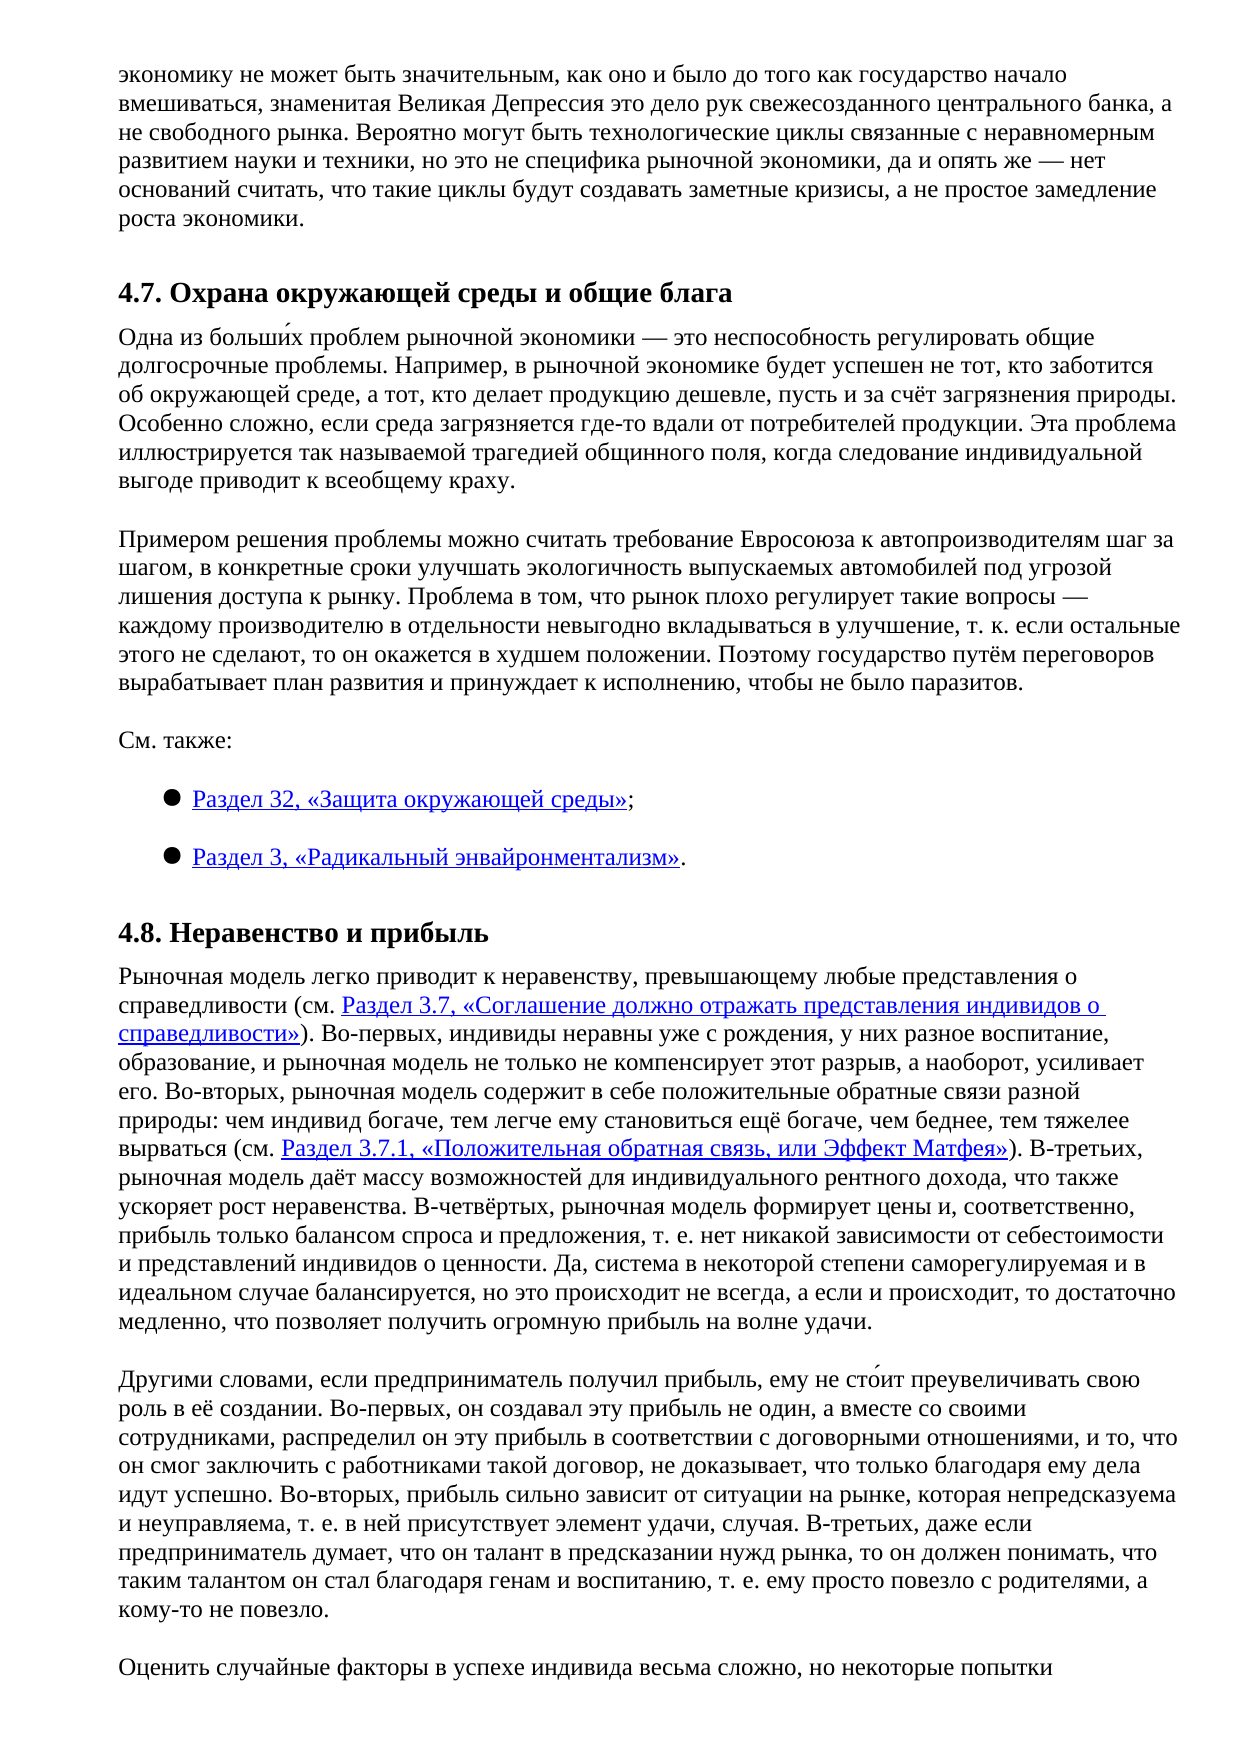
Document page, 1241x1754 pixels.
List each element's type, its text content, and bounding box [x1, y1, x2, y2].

text Другими словами, если предприниматель получил прибыль, ему не сто́ит преувеличивать свою роль в её создании. Во-первых, он создавал эту прибыль не один, а вместе со своими сотрудниками, распределил он эту прибыль в соответствии с договорными отношениями, и то, что он смог заключить с работниками такой договор, не доказывает, что только благодаря ему дела идут успешно. Во-вторых, прибыль сильно зависит от ситуации на рынке, которая непредсказуема и неуправляема, т. е. в ней присутствует элемент удачи, случая. В-третьих, даже если предприниматель думает, что он талант в предсказании нужд рынка, то он должен понимать, что таким талантом он стал благодаря генам и воспитанию, т. е. ему просто повезло с родителями, а кому-то не повезло. [118, 1364, 1181, 1623]
subtitle 4.7. Охрана окружающей среды и общие блага [118, 276, 1181, 309]
text Рыночная модель легко приводит к неравенству, превышающему любые представления о справедливости (см. Раздел 3.7, «Соглашение должно отражать представления индивидов о справедливости»). Во-первых, индивиды неравны уже с рождения, у них разное воспитание, образование, и рыночная модель не только не компенсирует этот разрыв, а наоборот, усиливает его. Во-вторых, рыночная модель содержит в себе положительные обратные связи разной природы: чем индивид богаче, тем легче ему становиться ещё богаче, чем беднее, тем тяжелее вырваться (см. Раздел 3.7.1, «Положительная обратная связь, или Эффект Матфея»). В-третьих, рыночная модель даёт массу возможностей для индивидуального рентного дохода, что также ускоряет рост неравенства. В-четвёртых, рыночная модель формирует цены и, соответственно, прибыль только балансом спроса и предложения, т. е. нет никакой зависимости от себестоимости и представлений индивидов о ценности. Да, система в некоторой степени саморегулируемая и в идеальном случае балансируется, но это происходит не всегда, а если и происходит, то достаточно медленно, что позволяет получить огромную прибыль на волне удачи. [118, 961, 1181, 1335]
subtitle 4.8. Неравенство и прибыль [118, 915, 1181, 948]
list Раздел 3, «Радикальный энвайронментализм». [162, 842, 1181, 871]
text Примером решения проблемы можно считать требование Евросоюза к автопроизводителям шаг за шагом, в конкретные сроки улучшать экологичность выпускаемых автомобилей под угрозой лишения доступа к рынку. Проблема в том, что рынок плохо регулирует такие вопросы — каждому производителю в отдельности невыгодно вкладываться в улучшение, т. к. если остальные этого не сделают, то он окажется в худшем положении. Поэтому государство путём переговоров вырабатывает план развития и принуждает к исполнению, чтобы не было паразитов. [118, 524, 1181, 696]
text Одна из больши́х проблем рыночной экономики — это неспособность регулировать общие долгосрочные проблемы. Например, в рыночной экономике будет успешен не тот, кто заботится об окружающей среде, а тот, кто делает продукцию дешевле, пусть и за счёт загрязнения природы. Особенно сложно, если среда загрязняется где-то вдали от потребителей продукции. Эта проблема иллюстрируется так называемой трагедией общинного поля, когда следование индивидуальной выгоде приводит к всеобщему краху. [118, 322, 1181, 494]
text экономику не может быть значительным, как оно и было до того как государство начало вмешиваться, знаменитая Великая Депрессия это дело рук свежесозданного центрального банка, а не свободного рынка. Вероятно могут быть технологические циклы связанные с неравномерным развитием науки и техники, но это не специфика рыночной экономики, да и опять же — нет оснований считать, что такие циклы будут создавать заметные кризисы, а не простое замедление роста экономики. [118, 59, 1181, 232]
text См. также: [118, 726, 1181, 754]
text Оценить случайные факторы в успехе индивида весьма сложно, но некоторые попытки [118, 1652, 1181, 1681]
list Раздел 32, «Защита окружающей среды»; [162, 784, 1181, 813]
